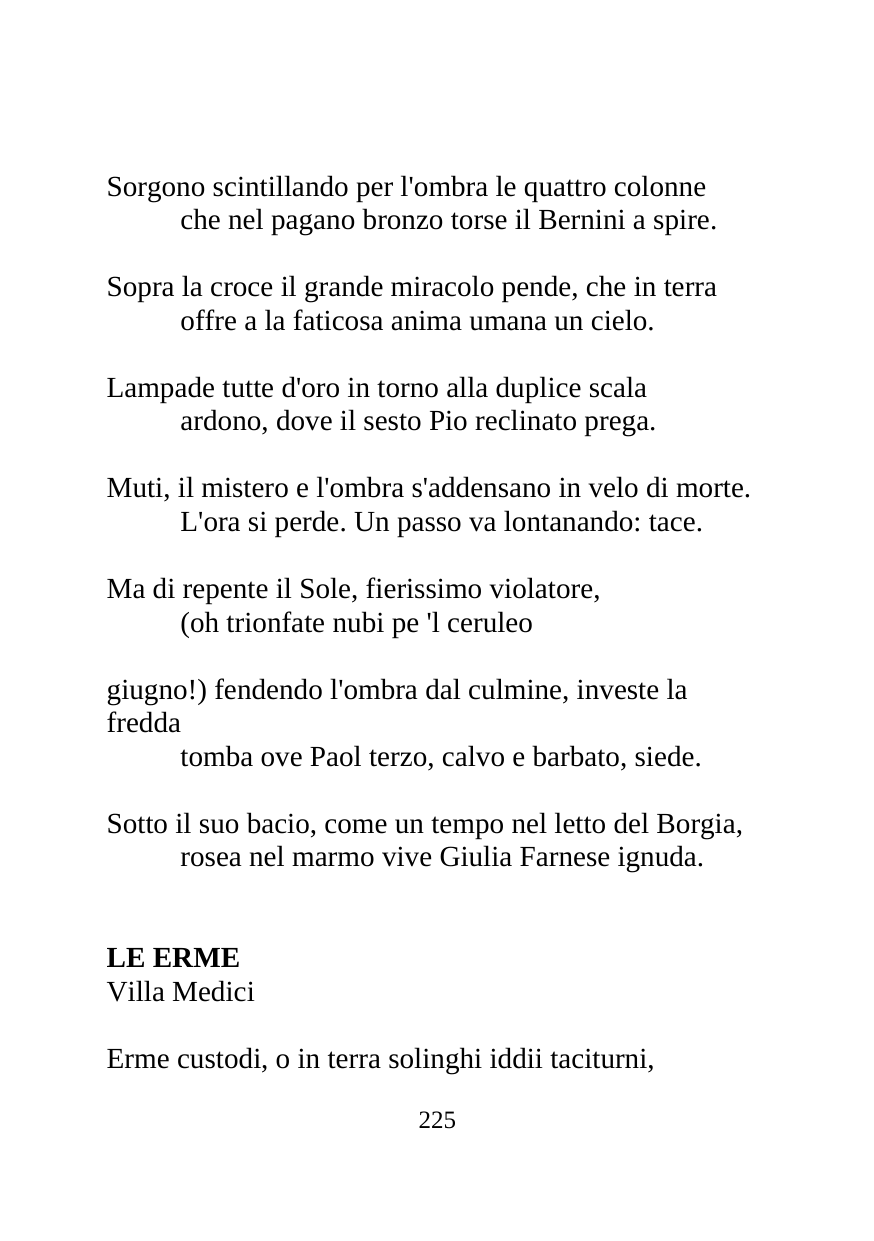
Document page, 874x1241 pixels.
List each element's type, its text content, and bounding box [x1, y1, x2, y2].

text Lampade tutte d'oro in torno alla duplice scala [106, 370, 768, 403]
text Muti, il mistero e l'ombra s'addensano in velo di morte. [106, 471, 768, 504]
text tomba ove Paol terzo, calvo e barbato, siede. [106, 739, 768, 772]
text (oh trionfate nubi pe 'l ceruleo [106, 605, 768, 638]
text LE ERME [106, 940, 693, 974]
text Sopra la croce il grande miracolo pende, che in terra [106, 269, 768, 303]
text Ma di repente il Sole, fierissimo violatore, [106, 571, 768, 605]
text giugno!) fendendo l'ombra dal culmine, investe la fredda [106, 672, 768, 739]
text che nel pagano bronzo torse il Bernini a spire. [106, 202, 768, 236]
text offre a la faticosa anima umana un cielo. [106, 303, 768, 336]
text Erme custodi, o in terra solinghi iddii taciturni, [106, 1041, 768, 1074]
text Sorgono scintillando per l'ombra le quattro colonne [106, 169, 768, 202]
text L'ora si perde. Un passo va lontanando: tace. [106, 504, 768, 538]
text Sotto il suo bacio, come un tempo nel letto del Borgia, [106, 806, 768, 839]
text Villa Medici [106, 974, 693, 1007]
text ardono, dove il sesto Pio reclinato prega. [106, 403, 768, 437]
text rosea nel marmo vive Giulia Farnese ignuda. [106, 839, 768, 873]
